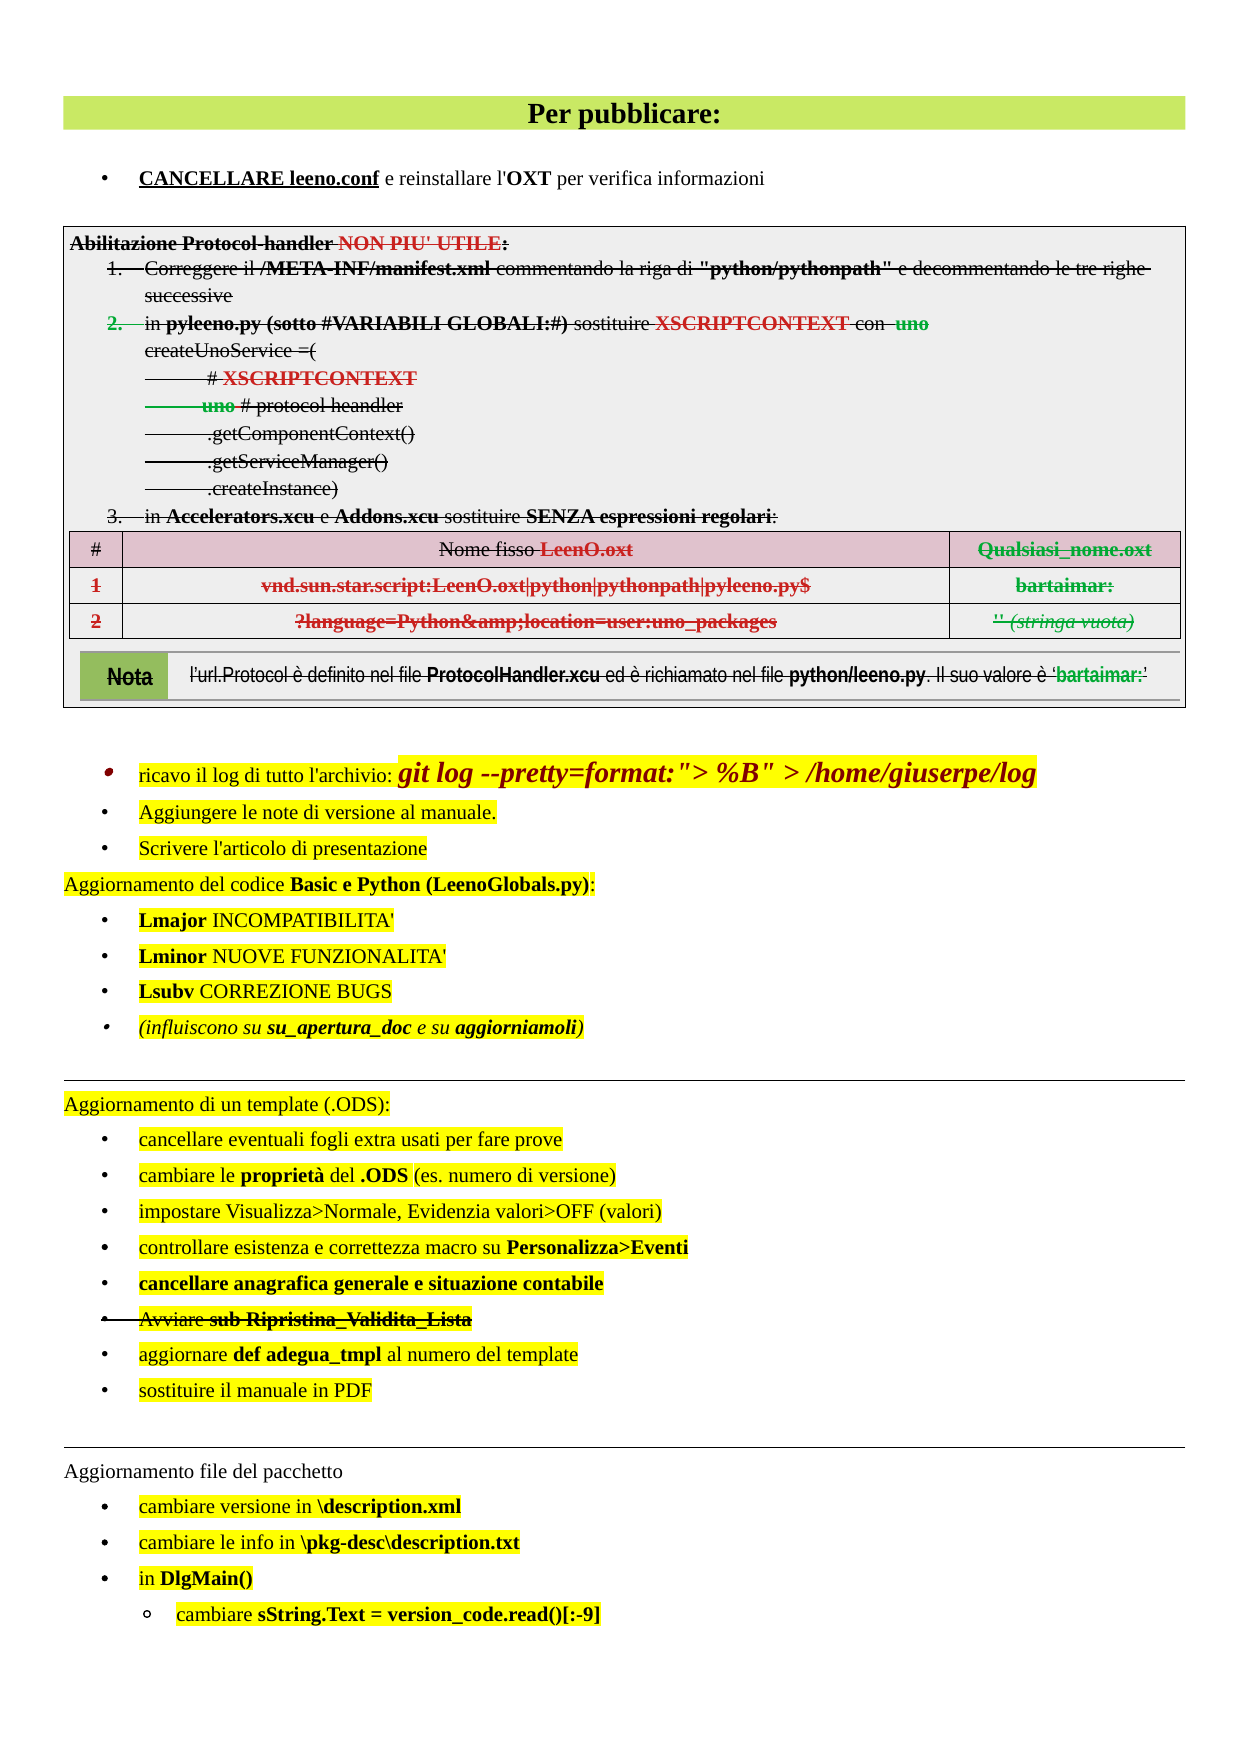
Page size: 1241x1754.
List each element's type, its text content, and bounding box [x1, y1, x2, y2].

table_header Abilitazione Protocol-handler NON PIU' UTILE: Correggere il /META-INF/manifest.xml commentando la riga di "python/pythonpath" e decommentando le tre righe successive in pyleeno.py (sotto #VARIABILI GLOBALI:#) sostituire XSCRIPTCONTEXT con uno createUnoService =( # XSCRIPTCONTEXT uno # protocol heandler .getComponentContext() .getServiceManager() .createInstance) in Accelerators.xcu e Addons.xcu sostituire SENZA espressioni regolari: [64, 227, 1185, 707]
table_header Qualsiasi_nome.oxt [950, 532, 1180, 567]
list ricavo il log di tutto l'archivio: git log --pretty=format:"> %B" > /home/giuserpe/log [101, 755, 1185, 788]
list Scrivere l'articolo di presentazione [101, 836, 1185, 860]
table_header Nota [80, 653, 168, 699]
list cambiare le proprietà del .ODS (es. numero di versione) [101, 1163, 1185, 1187]
table_cell bartaimar: [950, 568, 1180, 603]
list Lsubv CORREZIONE BUGS [101, 979, 1185, 1003]
table_cell ?language=Python&amp;location=user:uno_packages [123, 604, 949, 638]
list impostare Visualizza>Normale, Evidenzia valori>OFF (valori) [101, 1199, 1185, 1223]
list controllare esistenza e correttezza macro su Personalizza>Eventi [101, 1235, 1185, 1259]
table_header # [70, 532, 122, 567]
list CANCELLARE leeno.conf e reinstallare l'OXT per verifica informazioni [101, 166, 1185, 190]
list (influiscono su su_apertura_doc e su aggiorniamoli) [101, 1015, 1185, 1039]
text Aggiornamento file del pacchetto [63, 1459, 1185, 1483]
list sostituire il manuale in PDF [101, 1378, 1185, 1402]
list aggiornare def adegua_tmpl al numero del template [101, 1342, 1185, 1366]
table_cell 1 [70, 568, 122, 603]
table_header l’url.Protocol è definito nel file ProtocolHandler.xcu ed è richiamato nel file python/leeno.py. Il suo valore è ‘bartaimar:’ [168, 653, 1180, 699]
table_cell '' (stringa vuota) [950, 604, 1180, 638]
list cambiare le info in \pkg-desc\description.txt [101, 1530, 1185, 1554]
table_header Nome fisso LeenO.oxt [123, 532, 949, 567]
list cambiare sString.Text = version_code.read()[:-9] [138, 1602, 1185, 1626]
list cancellare anagrafica generale e situazione contabile [101, 1271, 1185, 1295]
text Per pubblicare: [63, 96, 1185, 130]
text Aggiornamento del codice Basic e Python (LeenoGlobals.py): [63, 872, 1185, 896]
list Aggiungere le note di versione al manuale. [101, 800, 1185, 824]
list cambiare versione in \description.xml [101, 1494, 1185, 1518]
list cancellare eventuali fogli extra usati per fare prove [101, 1127, 1185, 1151]
table_cell 2 [70, 604, 122, 638]
table_cell vnd.sun.star.script:LeenO.oxt|python|pythonpath|pyleeno.py$ [123, 568, 949, 603]
list in DlgMain() [101, 1566, 1185, 1590]
list Lminor NUOVE FUNZIONALITA' [101, 944, 1185, 968]
list Avviare sub Ripristina_Validita_Lista [101, 1306, 1185, 1331]
list Lmajor INCOMPATIBILITA' [101, 908, 1185, 932]
text Aggiornamento di un template (.ODS): [63, 1091, 1185, 1116]
